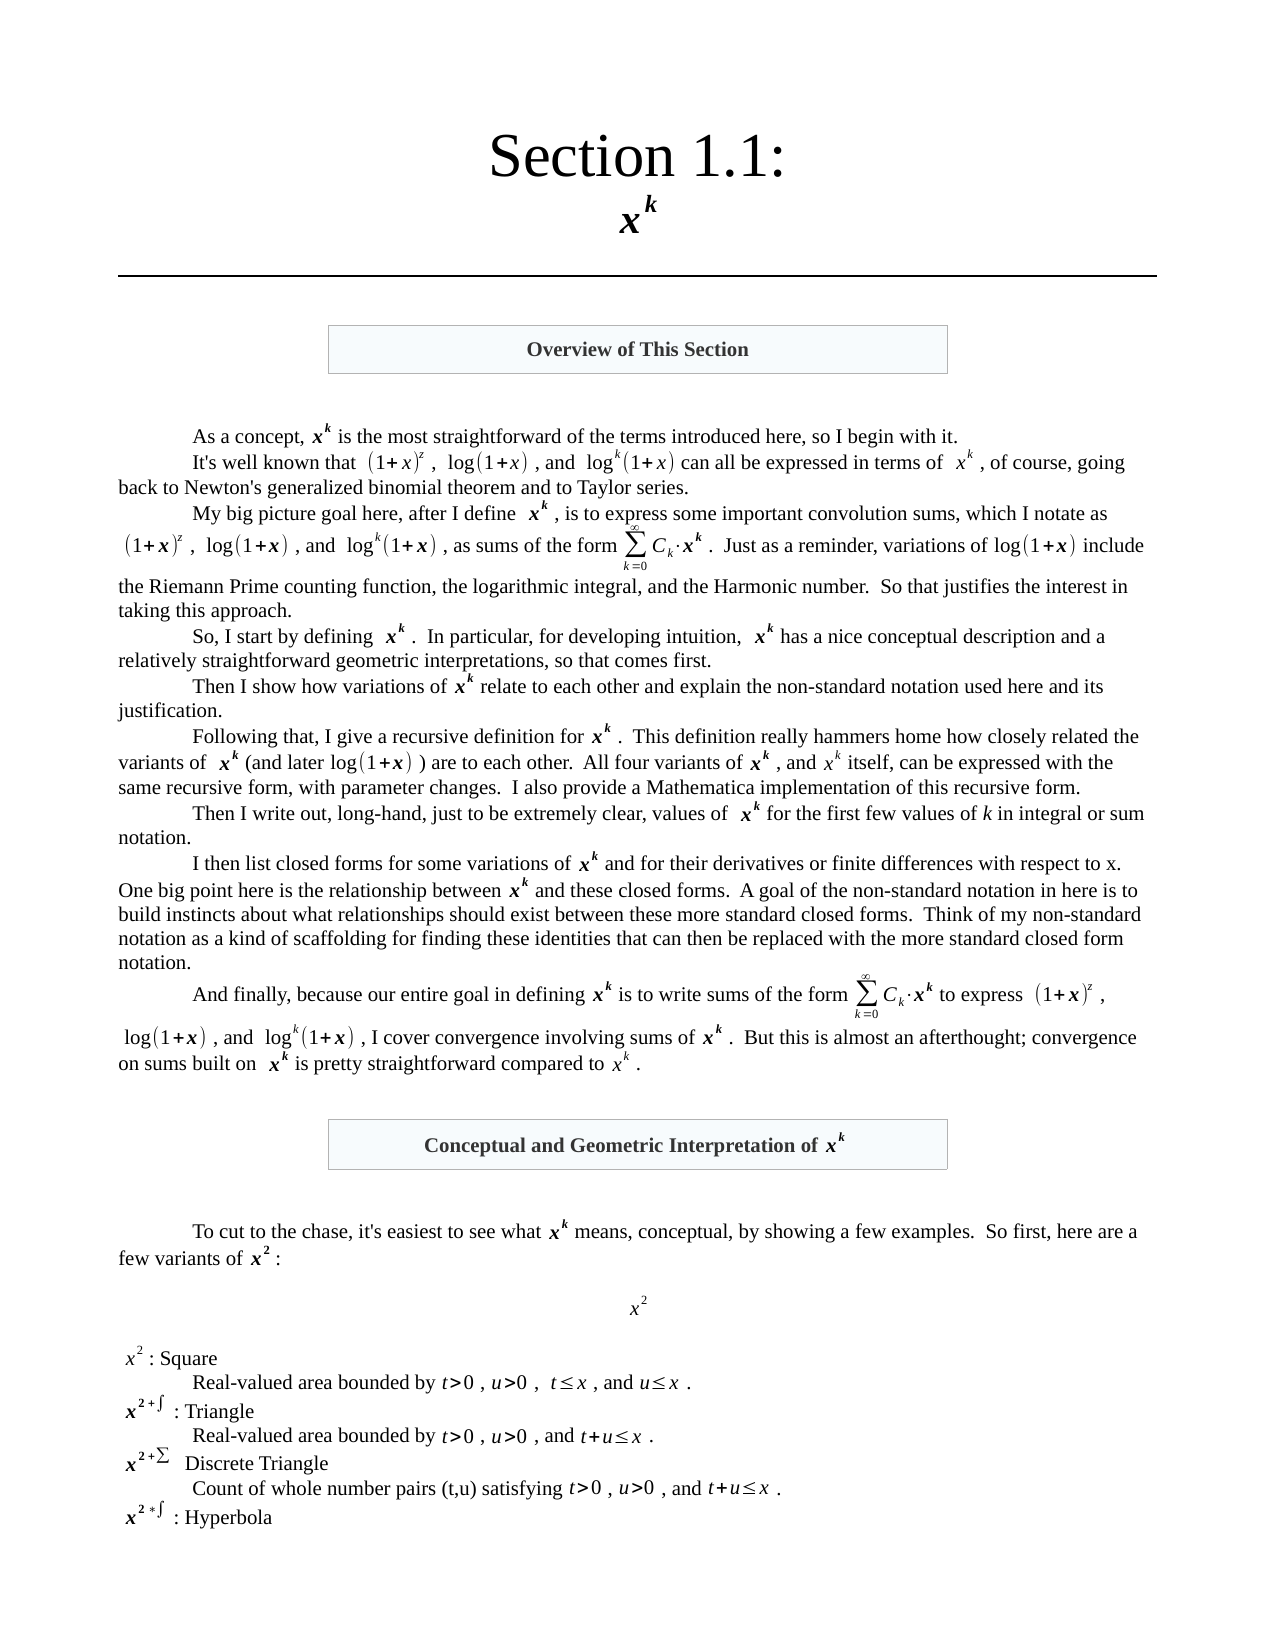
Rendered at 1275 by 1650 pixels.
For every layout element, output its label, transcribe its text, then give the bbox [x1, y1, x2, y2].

text : Hyperbola [118, 1499, 1157, 1529]
text : Triangle [118, 1394, 1157, 1423]
text To cut to the chase, it's easiest to see whatmeans, conceptual, by showing a few examples. So first, here are a few variants of: [118, 1217, 1157, 1269]
text So, I start by defining . In particular, for developing intuition, has a nice conceptual description and a relatively straightforward geometric interpretations, so that comes first. [118, 622, 1157, 672]
text Count of whole number pairs (t,u) satisfying,, and. [118, 1475, 1157, 1499]
text Then I show how variations ofrelate to each other and explain the non-standard notation used here and its justification. [118, 672, 1157, 722]
text Overview of This Section [329, 326, 947, 373]
text Section 1.1: [118, 118, 1157, 190]
text Real-valued area bounded by,, , and. [118, 1370, 1157, 1394]
text Real-valued area bounded by,, and. [118, 1423, 1157, 1447]
text My big picture goal here, after I define , is to express some important convolution sums, which I notate as, , and , as sums of the form. Just as a reminder, variations ofinclude the Riemann Prime counting function, the logarithmic integral, and the Harmonic number. So that justifies the interest in taking this approach. [118, 499, 1157, 622]
text As a concept,is the most straightforward of the terms introduced here, so I begin with it. [118, 422, 1157, 448]
text Following that, I give a recursive definition for. This definition really hammers home how closely related the variants of (and later) are to each other. All four variants of, anditself, can be expressed with the same recursive form, with parameter changes. I also provide a Mathematica implementation of this recursive form. [118, 722, 1157, 799]
text It's well known that , , and can all be expressed in terms of , of course, going back to Newton's generalized binomial theorem and to Taylor series. [118, 448, 1157, 499]
text Discrete Triangle [118, 1447, 1157, 1475]
text I then list closed forms for some variations ofand for their derivatives or finite differences with respect to x. One big point here is the relationship betweenand these closed forms. A goal of the non-standard notation in here is to build instincts about what relationships should exist between these more standard closed forms. Think of my non-standard notation as a kind of scaffolding for finding these identities that can then be replaced with the more standard closed form notation. [118, 849, 1157, 974]
text Conceptual and Geometric Interpretation of [329, 1120, 947, 1169]
text Then I write out, long-hand, just to be extremely clear, values of for the first few values of k in integral or sum notation. [118, 799, 1157, 849]
text And finally, because our entire goal in definingis to write sums of the formto express , , and , I cover convergence involving sums of. But this is almost an afterthought; convergence on sums built on is pretty straightforward compared to. [118, 974, 1157, 1075]
text : Square [118, 1344, 1157, 1370]
